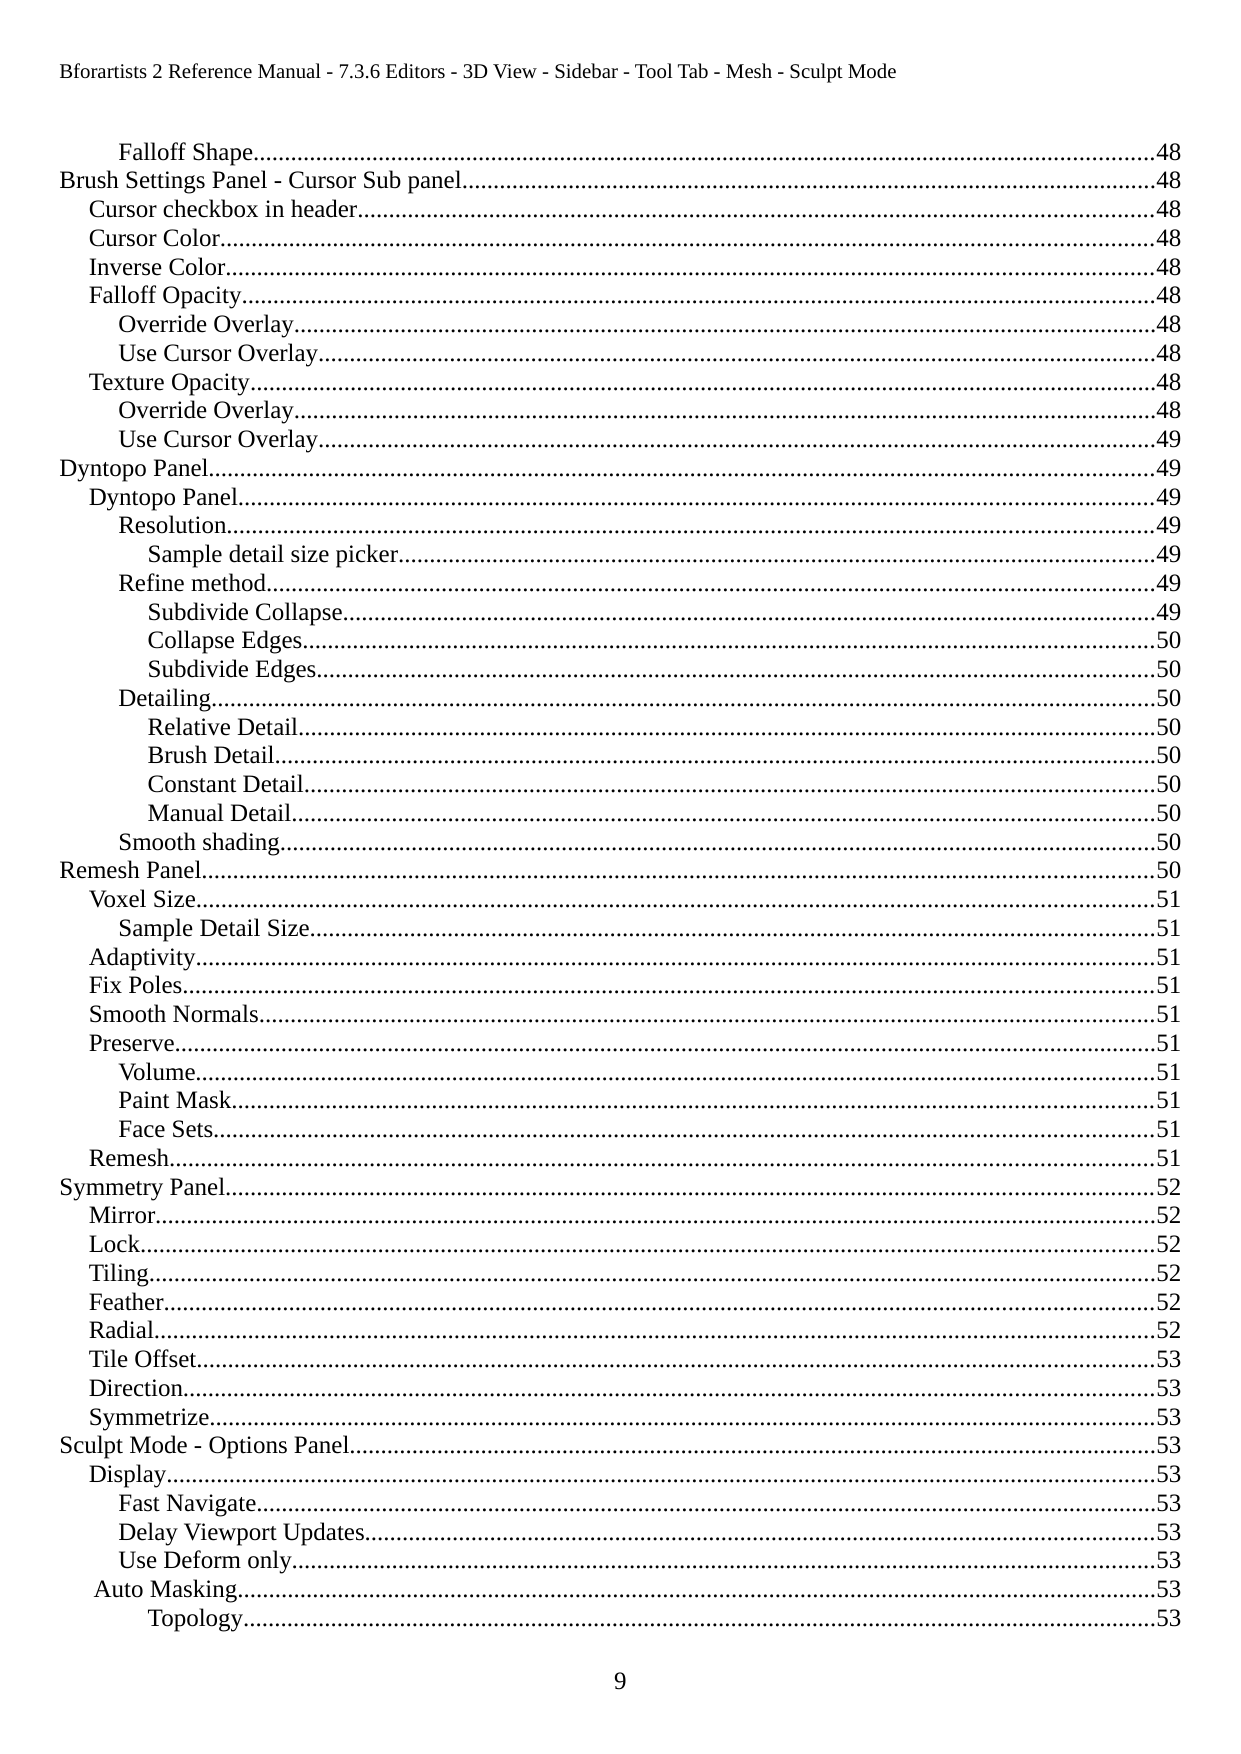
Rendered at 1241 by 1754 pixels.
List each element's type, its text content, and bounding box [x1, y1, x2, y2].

text Volume 51 [118, 1057, 1181, 1085]
text Fix Poles 51 [88, 970, 1181, 999]
text Remesh 51 [88, 1143, 1181, 1172]
text Override Overlay 48 [118, 395, 1181, 424]
text Remesh Panel 50 [59, 855, 1181, 884]
text Manual Detail 50 [147, 798, 1181, 827]
text Constant Detail 50 [147, 769, 1181, 798]
text Symmetry Panel 52 [59, 1172, 1181, 1200]
text Direction 53 [88, 1373, 1181, 1402]
text Brush Settings Panel - Cursor Sub panel 48 [59, 165, 1181, 194]
text Mirror 52 [88, 1200, 1181, 1229]
text Detailing 50 [118, 683, 1181, 712]
text Smooth Normals 51 [88, 999, 1181, 1028]
text Subdivide Edges 50 [147, 654, 1181, 683]
text Dyntopo Panel 49 [88, 482, 1181, 510]
text Face Sets 51 [118, 1114, 1181, 1143]
text Lock 52 [88, 1229, 1181, 1258]
text Feather 52 [88, 1287, 1181, 1315]
text Brush Detail 50 [147, 740, 1181, 769]
text Use Cursor Overlay 48 [118, 338, 1181, 367]
text Override Overlay 48 [118, 309, 1181, 338]
text Inverse Color 48 [88, 252, 1181, 280]
text Subdivide Collapse 49 [147, 597, 1181, 625]
text Fast Navigate 53 [118, 1488, 1181, 1517]
text Refine method 49 [118, 568, 1181, 597]
text Sample detail size picker 49 [147, 539, 1181, 568]
text Voxel Size 51 [88, 884, 1181, 913]
text Adaptivity 51 [88, 942, 1181, 970]
text Tiling 52 [88, 1258, 1181, 1287]
text Relative Detail 50 [147, 712, 1181, 740]
text Cursor Color 48 [88, 223, 1181, 252]
text Delay Viewport Updates 53 [118, 1517, 1181, 1545]
text Preserve 51 [88, 1028, 1181, 1057]
text Resolution 49 [118, 510, 1181, 539]
text Auto Masking 53 [88, 1574, 1181, 1603]
text Collapse Edges 50 [147, 625, 1181, 654]
text Texture Opacity 48 [88, 367, 1181, 395]
text Topology 53 [147, 1603, 1181, 1632]
text Display 53 [88, 1459, 1181, 1488]
text Symmetrize 53 [88, 1402, 1181, 1430]
text Use Deform only 53 [118, 1545, 1181, 1574]
text Radial 52 [88, 1315, 1181, 1344]
text Use Cursor Overlay 49 [118, 424, 1181, 453]
text Tile Offset 53 [88, 1344, 1181, 1373]
text Paint Mask 51 [118, 1085, 1181, 1114]
text Falloff Opacity 48 [88, 280, 1181, 309]
text Dyntopo Panel 49 [59, 453, 1181, 482]
text Smooth shading 50 [118, 827, 1181, 855]
text Sculpt Mode - Options Panel 53 [59, 1430, 1181, 1459]
text Cursor checkbox in header 48 [88, 194, 1181, 223]
text Falloff Shape 48 [118, 137, 1181, 165]
text Sample Detail Size 51 [118, 913, 1181, 942]
